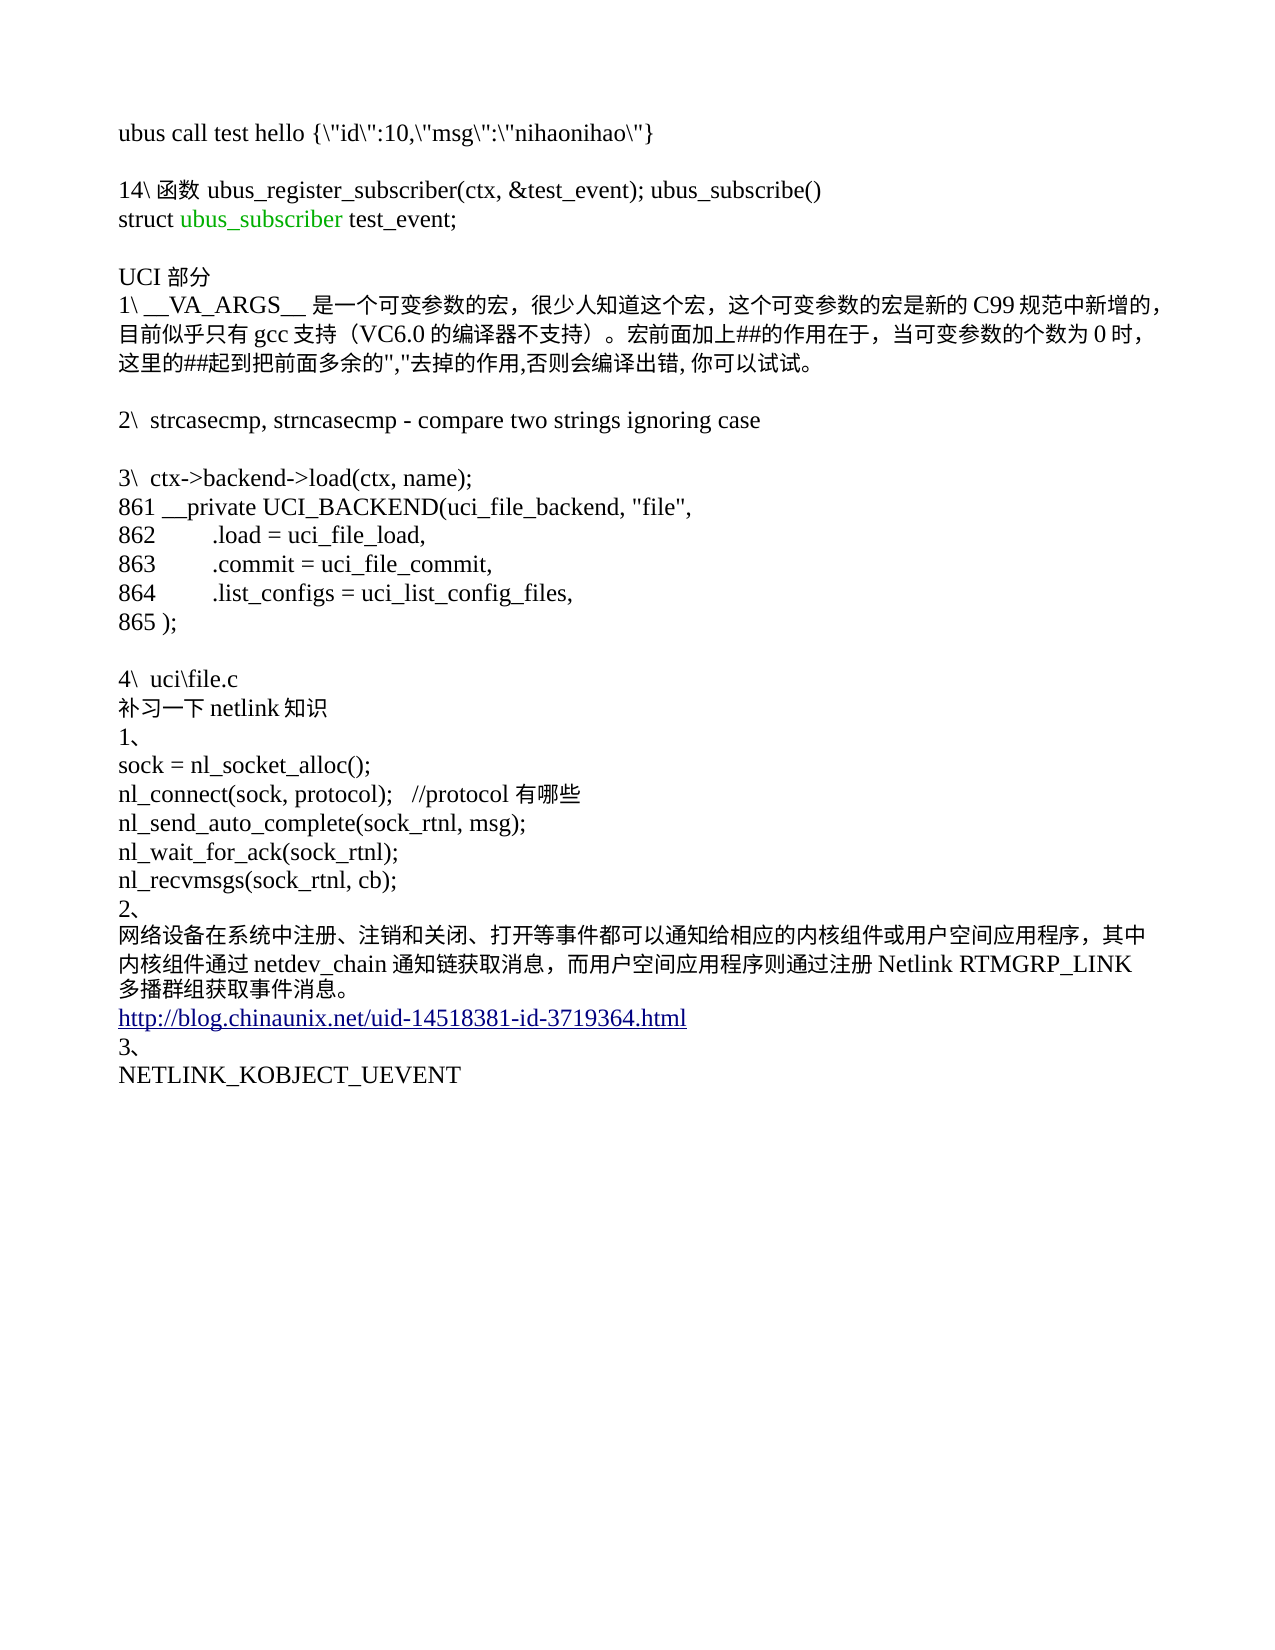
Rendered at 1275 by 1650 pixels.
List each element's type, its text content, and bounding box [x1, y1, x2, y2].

text 863 .commit = uci_file_commit, [118, 549, 1157, 578]
text 861 __private UCI_BACKEND(uci_file_backend, "file", [118, 492, 1157, 521]
text 1\ __VA_ARGS__ 是一个可变参数的宏，很少人知道这个宏，这个可变参数的宏是新的C99规范中新增的，目前似乎只有gcc支持（VC6.0的编译器不支持）。宏前面加上##的作用在于，当可变参数的个数为0时，这里的##起到把前面多余的","去掉的作用,否则会编译出错, 你可以试试。 [118, 291, 1157, 377]
text nl_connect(sock, protocol); //protocol 有哪些 [118, 779, 1157, 808]
text nl_send_auto_complete(sock_rtnl, msg); [118, 808, 1157, 837]
text nl_wait_for_ack(sock_rtnl); [118, 837, 1157, 866]
text struct ubus_subscriber test_event; [118, 204, 1157, 233]
text 3、 [118, 1032, 1157, 1060]
text http://blog.chinaunix.net/uid-14518381-id-3719364.html [118, 1003, 1157, 1032]
text 2\ strcasecmp, strncasecmp - compare two strings ignoring case [118, 406, 1157, 434]
text 862 .load = uci_file_load, [118, 521, 1157, 549]
text NETLINK_KOBJECT_UEVENT [118, 1060, 1157, 1089]
text 864 .list_configs = uci_list_config_files, [118, 578, 1157, 607]
text 网络设备在系统中注册、注销和关闭、打开等事件都可以通知给相应的内核组件或用户空间应用程序，其中内核组件通过netdev_chain通知链获取消息，而用户空间应用程序则通过注册Netlink RTMGRP_LINK多播群组获取事件消息。 [118, 923, 1157, 1003]
text ubus call test hello {\"id\":10,\"msg\":\"nihaonihao\"} [118, 118, 1157, 147]
text 14\ 函数 ubus_register_subscriber(ctx, &test_event); ubus_subscribe() [118, 176, 1157, 204]
text 补习一下netlink知识 [118, 693, 1157, 722]
text sock = nl_socket_alloc(); [118, 751, 1157, 779]
text 2、 [118, 894, 1157, 923]
text 1、 [118, 722, 1157, 751]
text nl_recvmsgs(sock_rtnl, cb); [118, 866, 1157, 894]
text UCI 部分 [118, 262, 1157, 291]
text 865 ); [118, 607, 1157, 636]
text 3\ ctx->backend->load(ctx, name); [118, 463, 1157, 492]
text 4\ uci\file.c [118, 664, 1157, 693]
